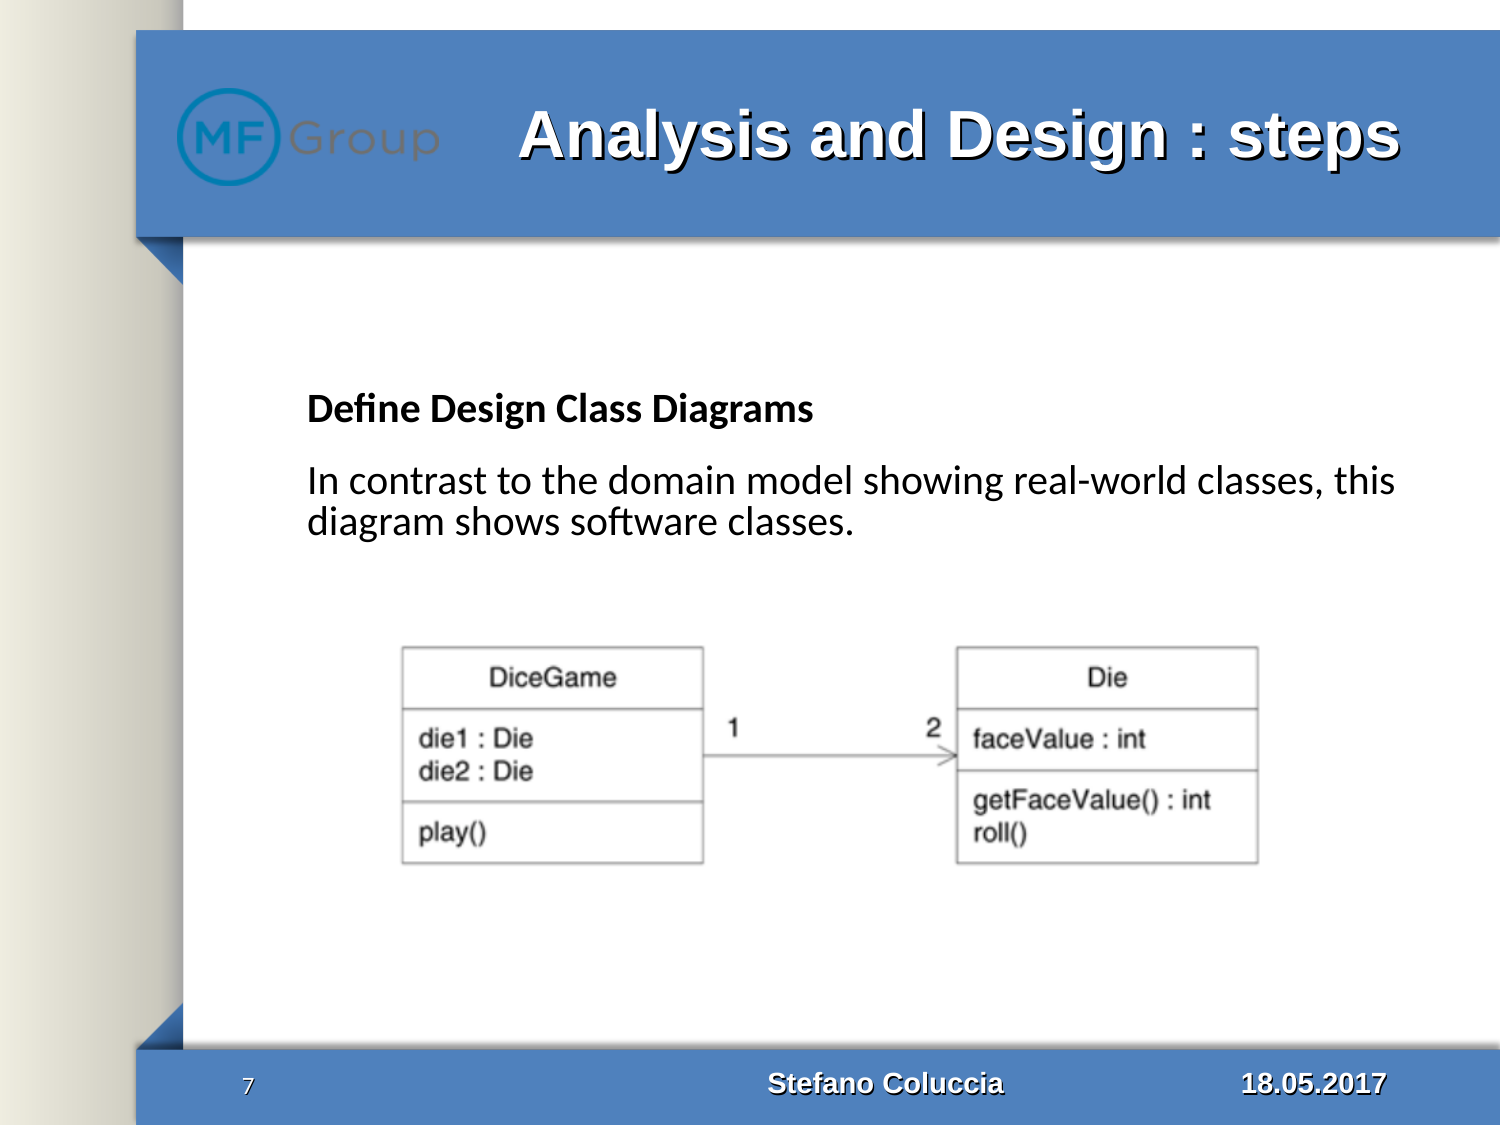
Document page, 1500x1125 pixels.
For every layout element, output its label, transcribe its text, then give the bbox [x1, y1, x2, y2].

title Analysis and Design : steps [472, 38, 1447, 230]
title 18.05.2017 [1151, 1062, 1477, 1105]
picture [0, 0, 1500, 1125]
list Define Design Class Diagrams In contrast to the domain model showing real-world classes, this diagram shows software classes. [236, 261, 1453, 987]
title Stefano Coluccia [738, 1062, 1034, 1105]
